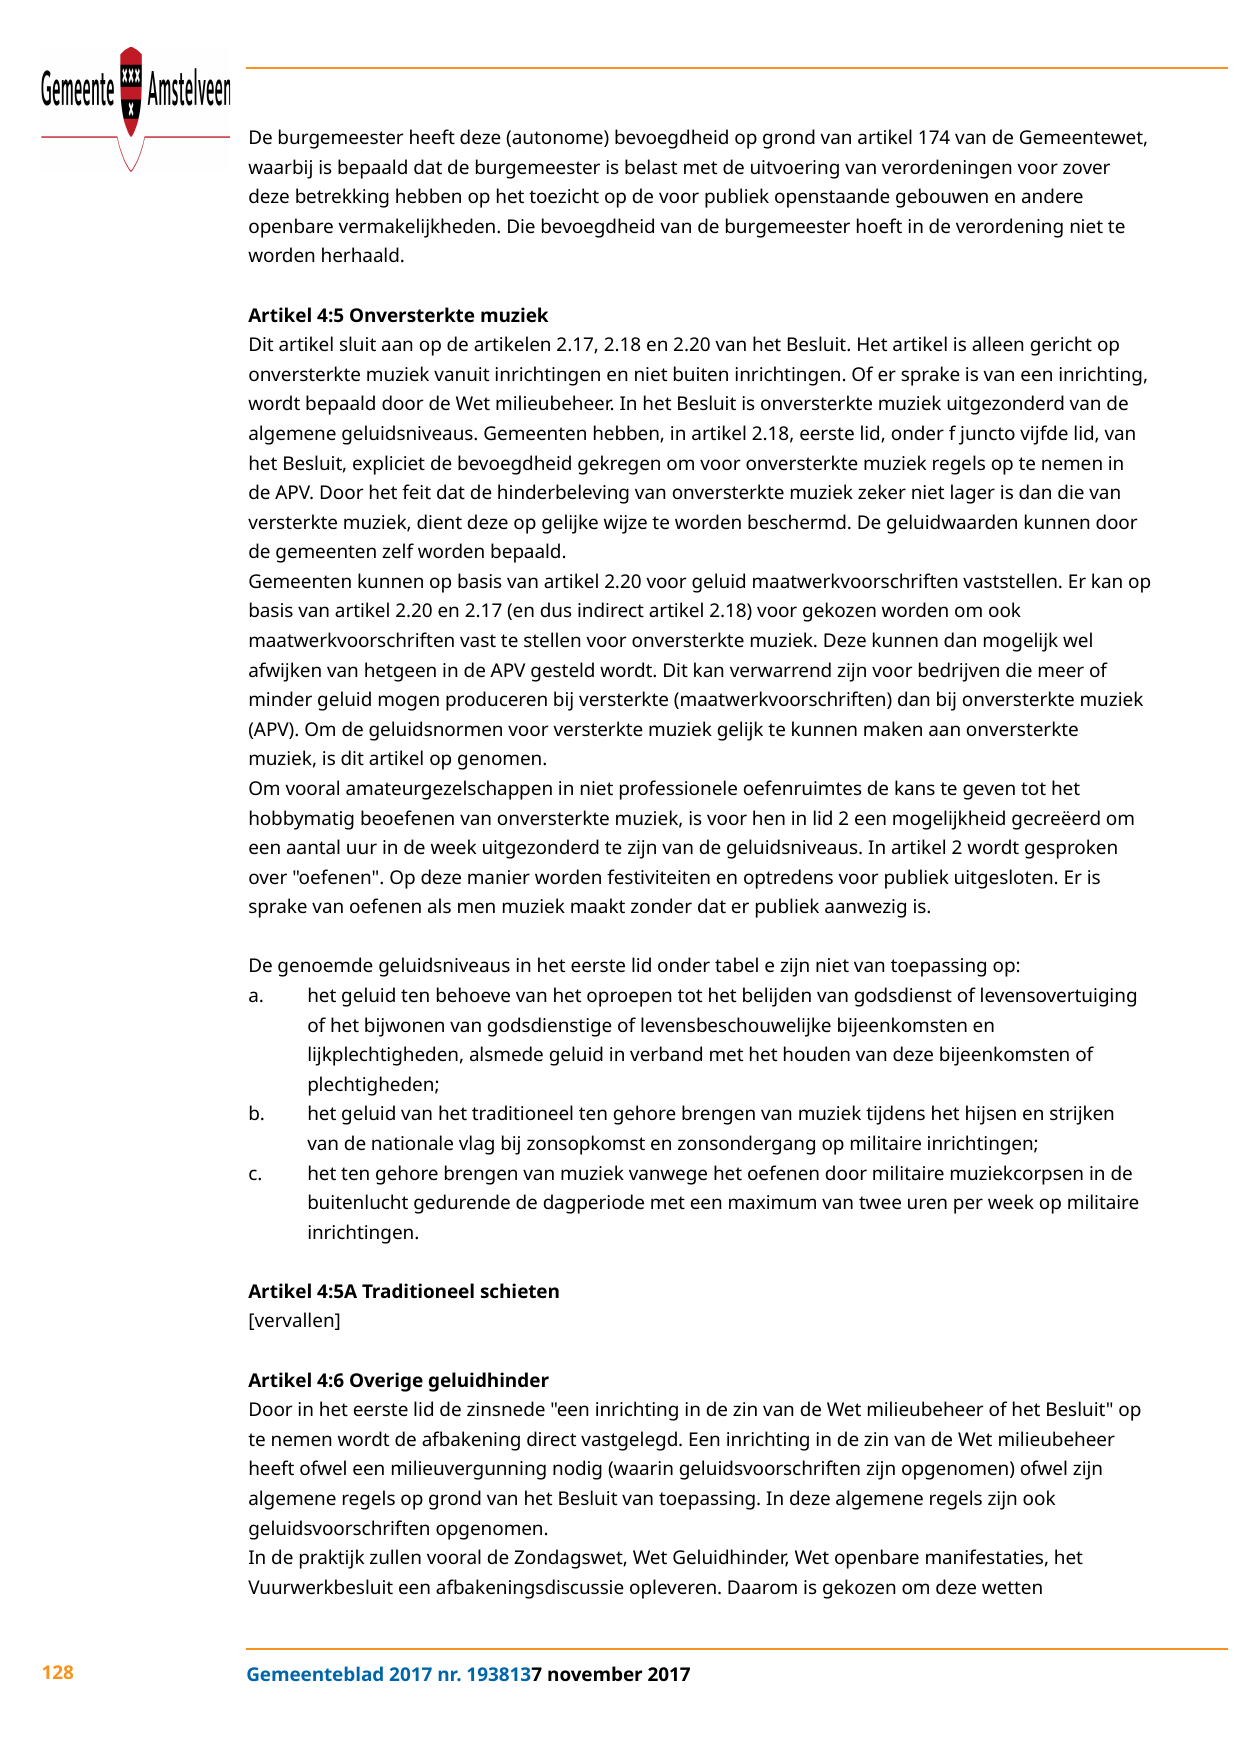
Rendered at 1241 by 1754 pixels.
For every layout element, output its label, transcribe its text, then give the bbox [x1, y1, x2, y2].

text Om vooral amateurgezelschappen in niet professionele oefenruimtes de kans te geven tot het hobbymatig beoefenen van onversterkte muziek, is voor hen in lid 2 een mogelijkheid gecreëerd om een aantal uur in de week uitgezonderd te zijn van de geluidsniveaus. In artikel 2 wordt gesproken over "oefenen". Op deze manier worden festiviteiten en optredens voor publiek uitgesloten. Er is sprake van oefenen als men muziek maakt zonder dat er publiek aanwezig is. [248, 775, 1152, 919]
text Door in het eerste lid de zinsnede "een inrichting in de zin van de Wet milieubeheer of het Besluit" op te nemen wordt de afbakening direct vastgelegd. Een inrichting in de zin van de Wet milieubeheer heeft ofwel een milieuvergunning nodig (waarin geluidsvoorschriften zijn opgenomen) ofwel zijn algemene regels op grond van het Besluit van toepassing. In deze algemene regels zijn ook geluidsvoorschriften opgenomen. [248, 1396, 1152, 1541]
text [vervallen] [248, 1308, 1152, 1333]
text Dit artikel sluit aan op de artikelen 2.17, 2.18 en 2.20 van het Besluit. Het artikel is alleen gericht op onversterkte muziek vanuit inrichtingen en niet buiten inrichtingen. Of er sprake is van een inrichting, wordt bepaald door de Wet milieubeheer. In het Besluit is onversterkte muziek uitgezonderd van de algemene geluidsniveaus. Gemeenten hebben, in artikel 2.18, eerste lid, onder f juncto vijfde lid, van het Besluit, expliciet de bevoegdheid gekregen om voor onversterkte muziek regels op te nemen in de APV. Door het feit dat de hinderbeleving van onversterkte muziek zeker niet lager is dan die van versterkte muziek, dient deze op gelijke wijze te worden beschermd. De geluidwaarden kunnen door de gemeenten zelf worden bepaald. [248, 331, 1152, 564]
picture [41, 47, 231, 172]
text Artikel 4:6 Overige geluidhinder [248, 1367, 1152, 1393]
text In de praktijk zullen vooral de Zondagswet, Wet Geluidhinder, Wet openbare manifestaties, het Vuurwerkbesluit een afbakeningsdiscussie opleveren. Daarom is gekozen om deze wetten [248, 1544, 1152, 1600]
text De burgemeester heeft deze (autonome) bevoegdheid op grond van artikel 174 van de Gemeentewet, waarbij is bepaald dat de burgemeester is belast met de uitvoering van verordeningen voor zover deze betrekking hebben op het toezicht op de voor publiek openstaande gebouwen en andere openbare vermakelijkheden. Die bevoegdheid van de burgemeester hoeft in de verordening niet te worden herhaald. [248, 124, 1152, 268]
list het ten gehore brengen van muziek vanwege het oefenen door militaire muziekcorpsen in de buitenlucht gedurende de dagperiode met een maximum van twee uren per week op militaire inrichtingen. [248, 1160, 1152, 1245]
text De genoemde geluidsniveaus in het eerste lid onder tabel e zijn niet van toepassing op: [248, 953, 1152, 978]
text Artikel 4:5A Traditioneel schieten [248, 1278, 1152, 1304]
text Artikel 4:5 Onversterkte muziek [248, 302, 1152, 328]
list het geluid ten behoeve van het oproepen tot het belijden van godsdienst of levensovertuiging of het bijwonen van godsdienstige of levensbeschouwelijke bijeenkomsten en lijkplechtigheden, alsmede geluid in verband met het houden van deze bijeenkomsten of plechtigheden; [248, 982, 1152, 1097]
text Gemeenten kunnen op basis van artikel 2.20 voor geluid maatwerkvoorschriften vaststellen. Er kan op basis van artikel 2.20 en 2.17 (en dus indirect artikel 2.18) voor gekozen worden om ook maatwerkvoorschriften vast te stellen voor onversterkte muziek. Deze kunnen dan mogelijk wel afwijken van hetgeen in de APV gesteld wordt. Dit kan verwarrend zijn voor bedrijven die meer of minder geluid mogen produceren bij versterkte (maatwerkvoorschriften) dan bij onversterkte muziek (APV). Om de geluidsnormen voor versterkte muziek gelijk te kunnen maken aan onversterkte muziek, is dit artikel op genomen. [248, 568, 1152, 771]
list het geluid van het traditioneel ten gehore brengen van muziek tijdens het hijsen en strijken van de nationale vlag bij zonsopkomst en zonsondergang op militaire inrichtingen; [248, 1101, 1152, 1156]
